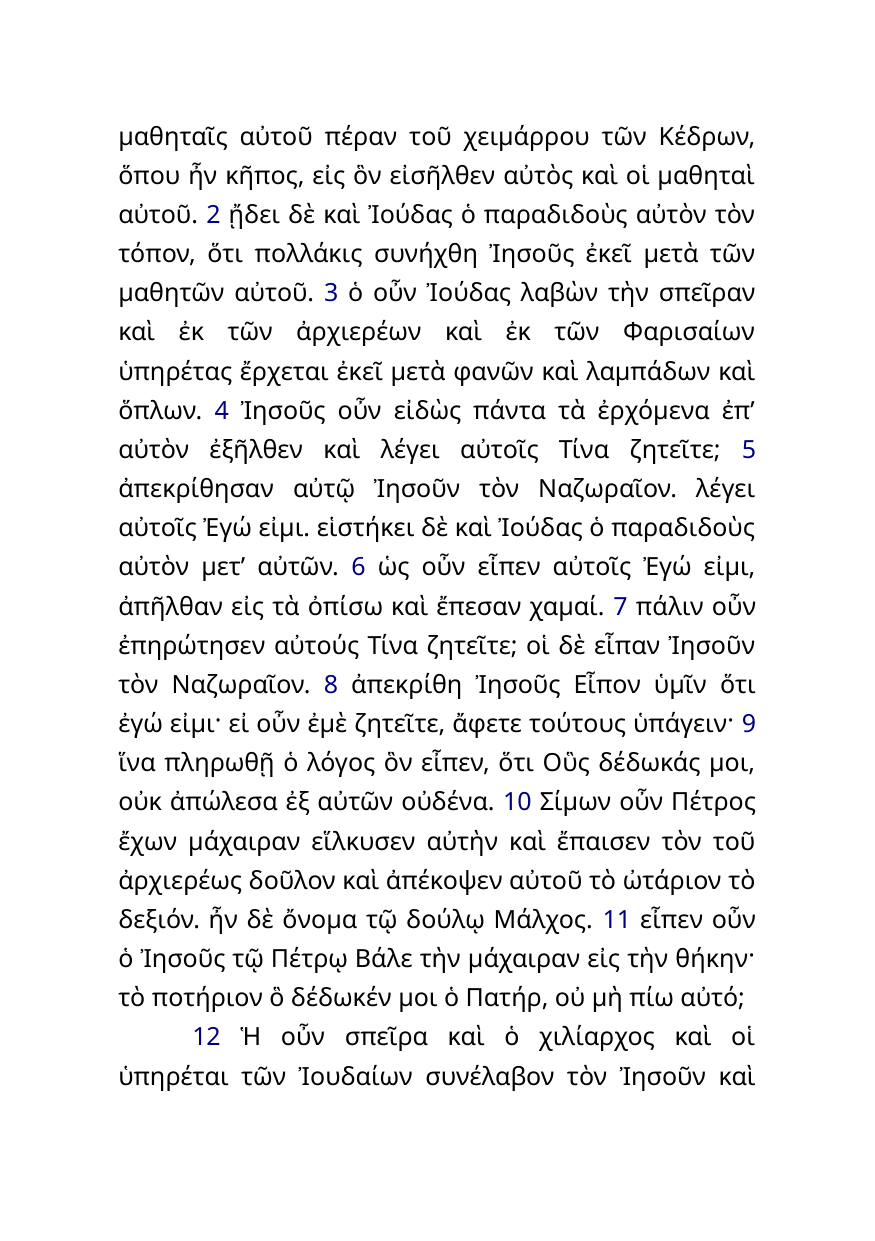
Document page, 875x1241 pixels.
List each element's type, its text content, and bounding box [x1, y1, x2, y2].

text μαθηταῖς αὐτοῦ πέραν τοῦ χειμάρρου τῶν Κέδρων, ὅπου ἦν κῆπος, εἰς ὃν εἰσῆλθεν αὐτὸς καὶ οἱ μαθηταὶ αὐτοῦ. 2 ᾔδει δὲ καὶ Ἰούδας ὁ παραδιδοὺς αὐτὸν τὸν τόπον, ὅτι πολλάκις συνήχθη Ἰησοῦς ἐκεῖ μετὰ τῶν μαθητῶν αὐτοῦ. 3 ὁ οὖν Ἰούδας λαβὼν τὴν σπεῖραν καὶ ἐκ τῶν ἀρχιερέων καὶ ἐκ τῶν Φαρισαίων ὑπηρέτας ἔρχεται ἐκεῖ μετὰ φανῶν καὶ λαμπάδων καὶ ὅπλων. 4 Ἰησοῦς οὖν εἰδὼς πάντα τὰ ἐρχόμενα ἐπ’ αὐτὸν ἐξῆλθεν καὶ λέγει αὐτοῖς Τίνα ζητεῖτε; 5 ἀπεκρίθησαν αὐτῷ Ἰησοῦν τὸν Ναζωραῖον. λέγει αὐτοῖς Ἐγώ εἰμι. εἱστήκει δὲ καὶ Ἰούδας ὁ παραδιδοὺς αὐτὸν μετ’ αὐτῶν. 6 ὡς οὖν εἶπεν αὐτοῖς Ἐγώ εἰμι, ἀπῆλθαν εἰς τὰ ὀπίσω καὶ ἔπεσαν χαμαί. 7 πάλιν οὖν ἐπηρώτησεν αὐτούς Τίνα ζητεῖτε; οἱ δὲ εἶπαν Ἰησοῦν τὸν Ναζωραῖον. 8 ἀπεκρίθη Ἰησοῦς Εἶπον ὑμῖν ὅτι ἐγώ εἰμι· εἰ οὖν ἐμὲ ζητεῖτε, ἄφετε τούτους ὑπάγειν· 9 ἵνα πληρωθῇ ὁ λόγος ὃν εἶπεν, ὅτι Οὓς δέδωκάς μοι, οὐκ ἀπώλεσα ἐξ αὐτῶν οὐδένα. 10 Σίμων οὖν Πέτρος ἔχων μάχαιραν εἵλκυσεν αὐτὴν καὶ ἔπαισεν τὸν τοῦ ἀρχιερέως δοῦλον καὶ ἀπέκοψεν αὐτοῦ τὸ ὠτάριον τὸ δεξιόν. ἦν δὲ ὄνομα τῷ δούλῳ Μάλχος. 11 εἶπεν οὖν ὁ Ἰησοῦς τῷ Πέτρῳ Βάλε τὴν μάχαιραν εἰς τὴν θήκην· τὸ ποτήριον ὃ δέδωκέν μοι ὁ Πατήρ, οὐ μὴ πίω αὐτό; [118, 118, 756, 1014]
text 12 Ἡ οὖν σπεῖρα καὶ ὁ χιλίαρχος καὶ οἱ ὑπηρέται τῶν Ἰουδαίων συνέλαβον τὸν Ἰησοῦν καὶ [118, 1019, 756, 1092]
